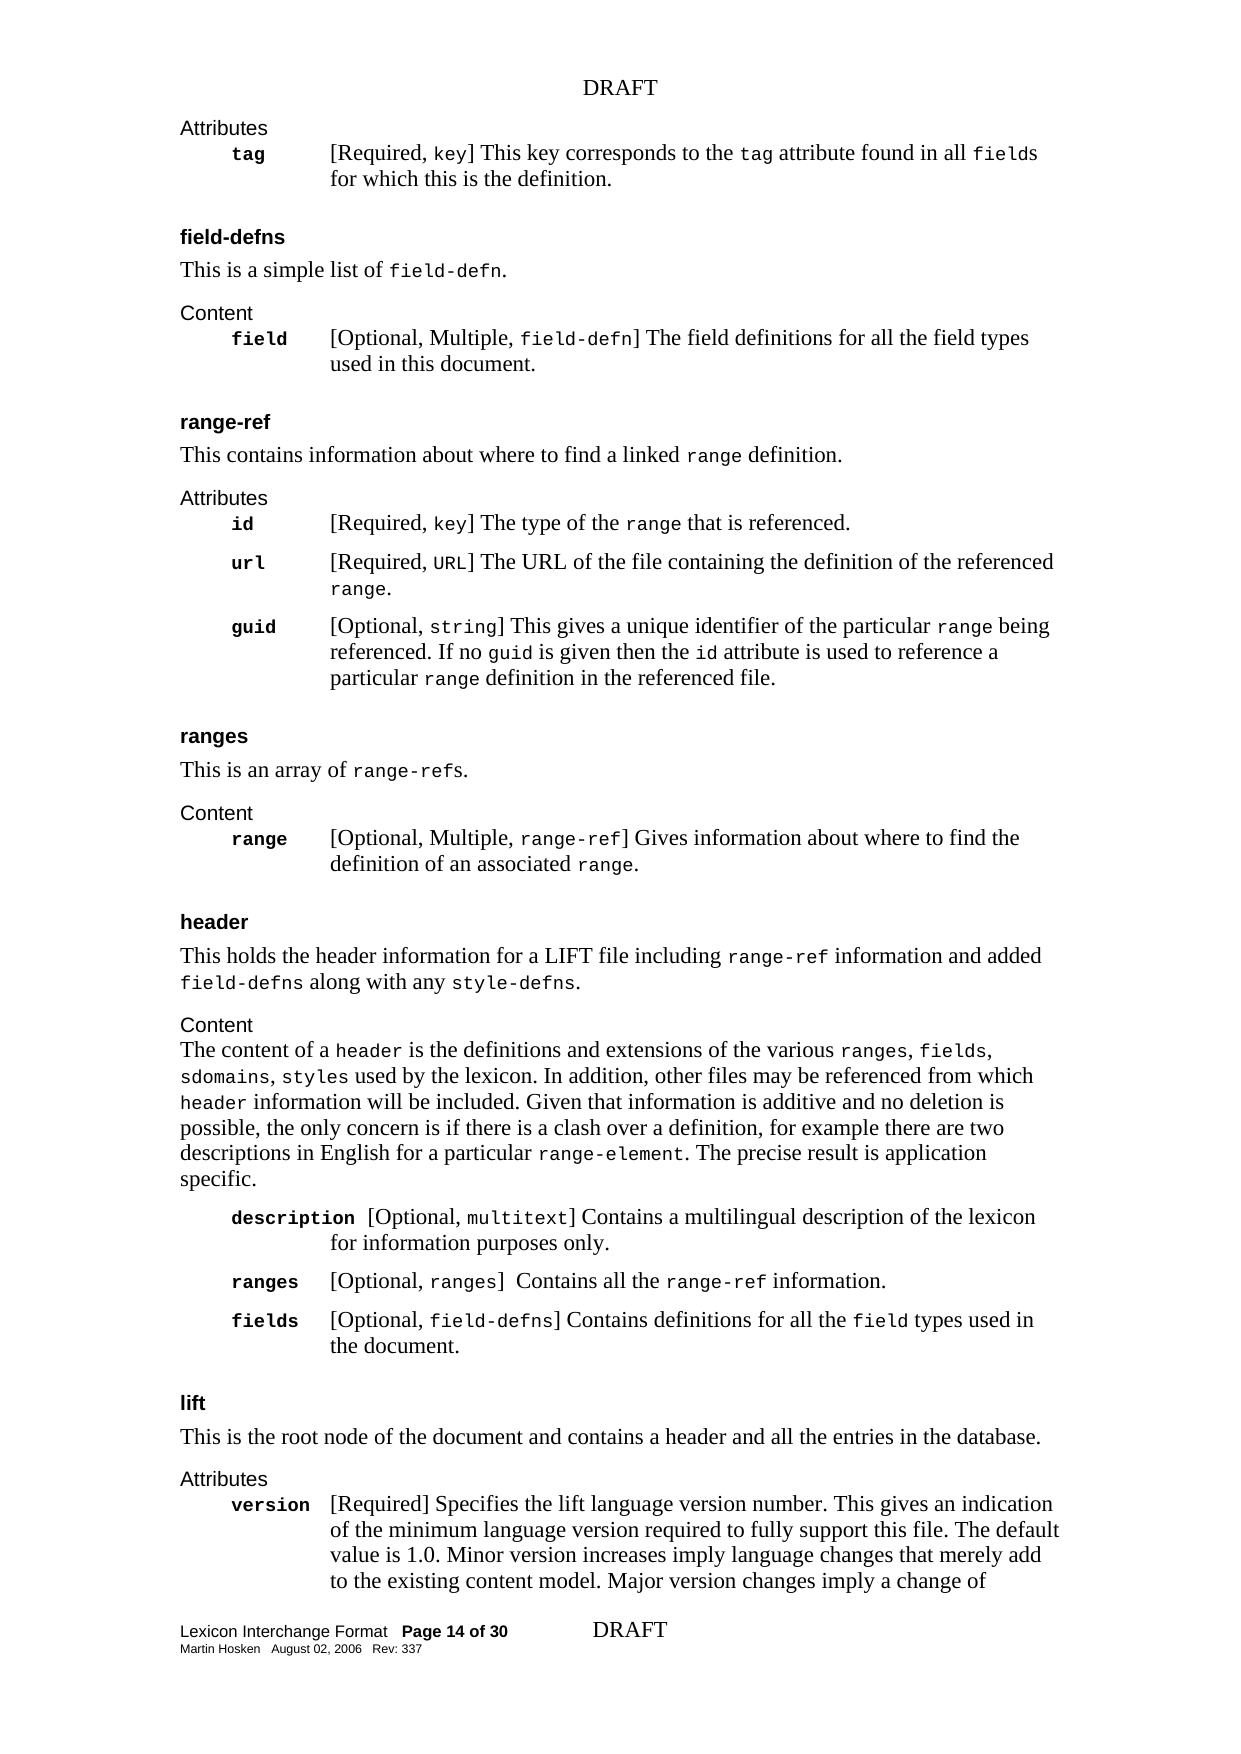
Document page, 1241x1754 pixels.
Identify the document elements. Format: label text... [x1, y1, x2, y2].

text guid [Optional, string] This gives a unique identifier of the particular range being referenced. If no guid is given then the id attribute is used to reference a particular range definition in the referenced file. [231, 613, 1061, 691]
subtitle Content [180, 302, 1061, 325]
text The content of a header is the definitions and extensions of the various ranges, fields, sdomains, styles used by the lexicon. In addition, other files may be referenced from which header information will be included. Given that information is additive and no deletion is possible, the only concern is if there is a clash over a definition, for example there are two descriptions in English for a particular range-element. The precise result is application specific. [180, 1037, 1061, 1192]
subtitle Attributes [180, 117, 1061, 140]
text This contains information about where to find a linked range definition. [180, 442, 1061, 468]
text range [Optional, Multiple, range-ref] Gives information about where to find the definition of an associated range. [231, 825, 1061, 877]
subtitle field-defns [180, 225, 1061, 248]
text url [Required, URL] The URL of the file containing the definition of the referenced range. [231, 549, 1061, 601]
text ranges [Optional, ranges] Contains all the range-ref information. [231, 1268, 1061, 1294]
text fields [Optional, field-defns] Contains definitions for all the field types used in the document. [231, 1307, 1061, 1358]
subtitle Attributes [180, 1468, 1061, 1491]
subtitle ranges [180, 725, 1061, 748]
text id [Required, key] The type of the range that is referenced. [231, 510, 1061, 536]
subtitle Content [180, 802, 1061, 825]
text This is the root node of the document and contains a header and all the entries in the database. [180, 1424, 1061, 1449]
subtitle Attributes [180, 487, 1061, 510]
text description [Optional, multitext] Contains a multilingual description of the lexicon for information purposes only. [231, 1204, 1061, 1256]
subtitle Content [180, 1013, 1061, 1037]
subtitle lift [180, 1392, 1061, 1415]
text This holds the header information for a LIFT file including range-ref information and added field-defns along with any style-defns. [180, 943, 1061, 995]
text This is an array of range-refs. [180, 757, 1061, 783]
text version [Required] Specifies the lift language version number. This gives an indication of the minimum language version required to fully support this file. The default value is 1.0. Minor version increases imply language changes that merely add to the existing content model. Major version changes imply a change of [231, 1491, 1061, 1593]
subtitle header [180, 911, 1061, 934]
text field [Optional, Multiple, field-defn] The field definitions for all the field types used in this document. [231, 325, 1061, 377]
subtitle range-ref [180, 410, 1061, 433]
text tag [Required, key] This key corresponds to the tag attribute found in all fields for which this is the definition. [231, 140, 1061, 192]
text This is a simple list of field-defn. [180, 257, 1061, 283]
